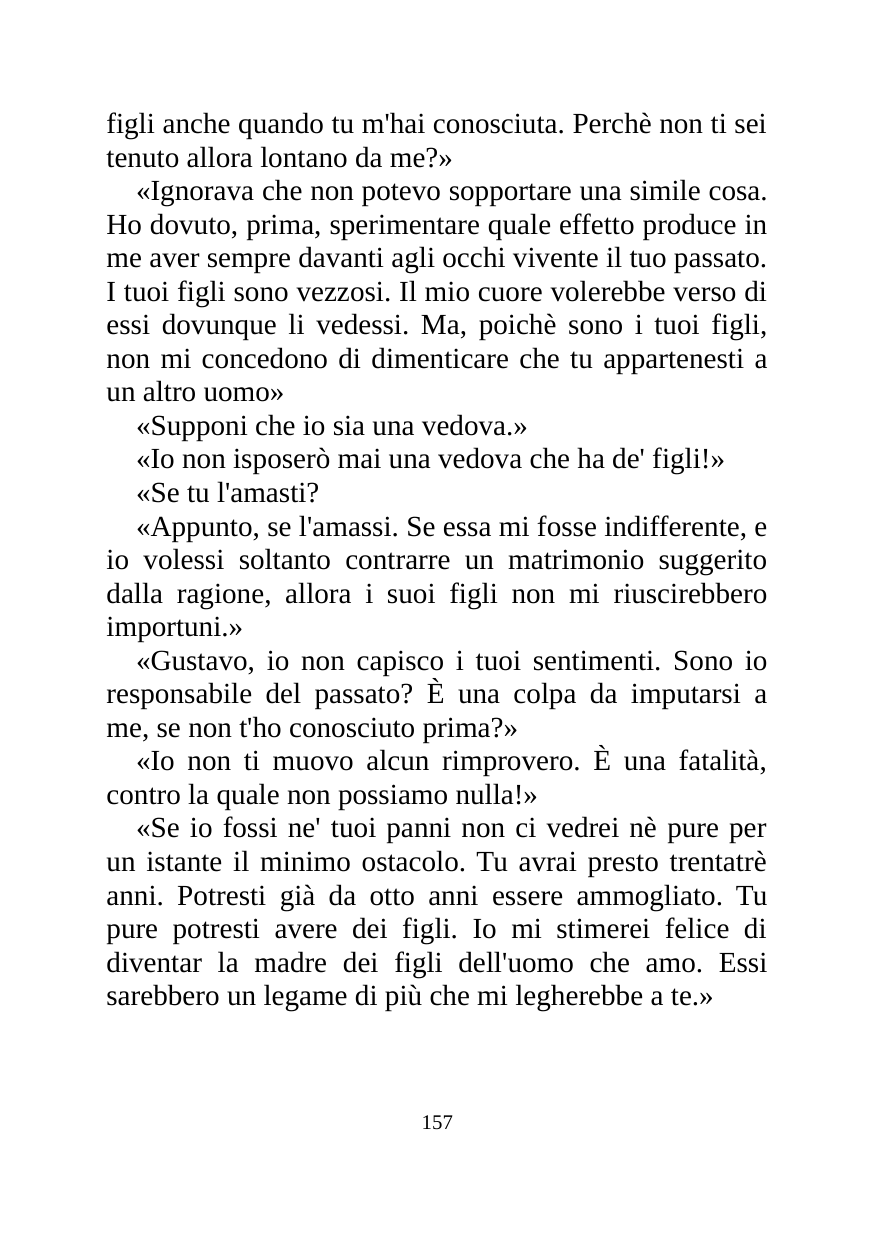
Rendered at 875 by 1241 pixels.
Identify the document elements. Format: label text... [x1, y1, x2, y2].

text «Io non ti muovo alcun rimprovero. È una fatalità, contro la quale non possiamo nulla!» [106, 743, 768, 811]
text «Appunto, se l'amassi. Se essa mi fosse indifferente, e io volessi soltanto contrarre un matrimonio suggerito dalla ragione, allora i suoi figli non mi riuscirebbero importuni.» [106, 509, 768, 643]
text «Se tu l'amasti? [106, 475, 768, 509]
text «Supponi che io sia una vedova.» [106, 408, 768, 442]
text «Gustavo, io non capisco i tuoi sentimenti. Sono io responsabile del passato? È una colpa da imputarsi a me, se non t'ho conosciuto prima?» [106, 643, 768, 743]
text «Io non isposerò mai una vedova che ha de' figli!» [106, 442, 768, 475]
text figli anche quando tu m'hai conosciuta. Perchè non ti sei tenuto allora lontano da me?» [106, 106, 768, 173]
text «Se io fossi ne' tuoi panni non ci vedrei nè pure per un istante il minimo ostacolo. Tu avrai presto trentatrè anni. Potresti già da otto anni essere ammogliato. Tu pure potresti avere dei figli. Io mi stimerei felice di diventar la madre dei figli dell'uomo che amo. Essi sarebbero un legame di più che mi legherebbe a te.» [106, 811, 768, 1012]
text «Ignorava che non potevo sopportare una simile cosa. Ho dovuto, prima, sperimentare quale effetto produce in me aver sempre davanti agli occhi vivente il tuo passato. I tuoi figli sono vezzosi. Il mio cuore volerebbe verso di essi dovunque li vedessi. Ma, poichè sono i tuoi figli, non mi concedono di dimenticare che tu appartenesti a un altro uomo» [106, 173, 768, 408]
